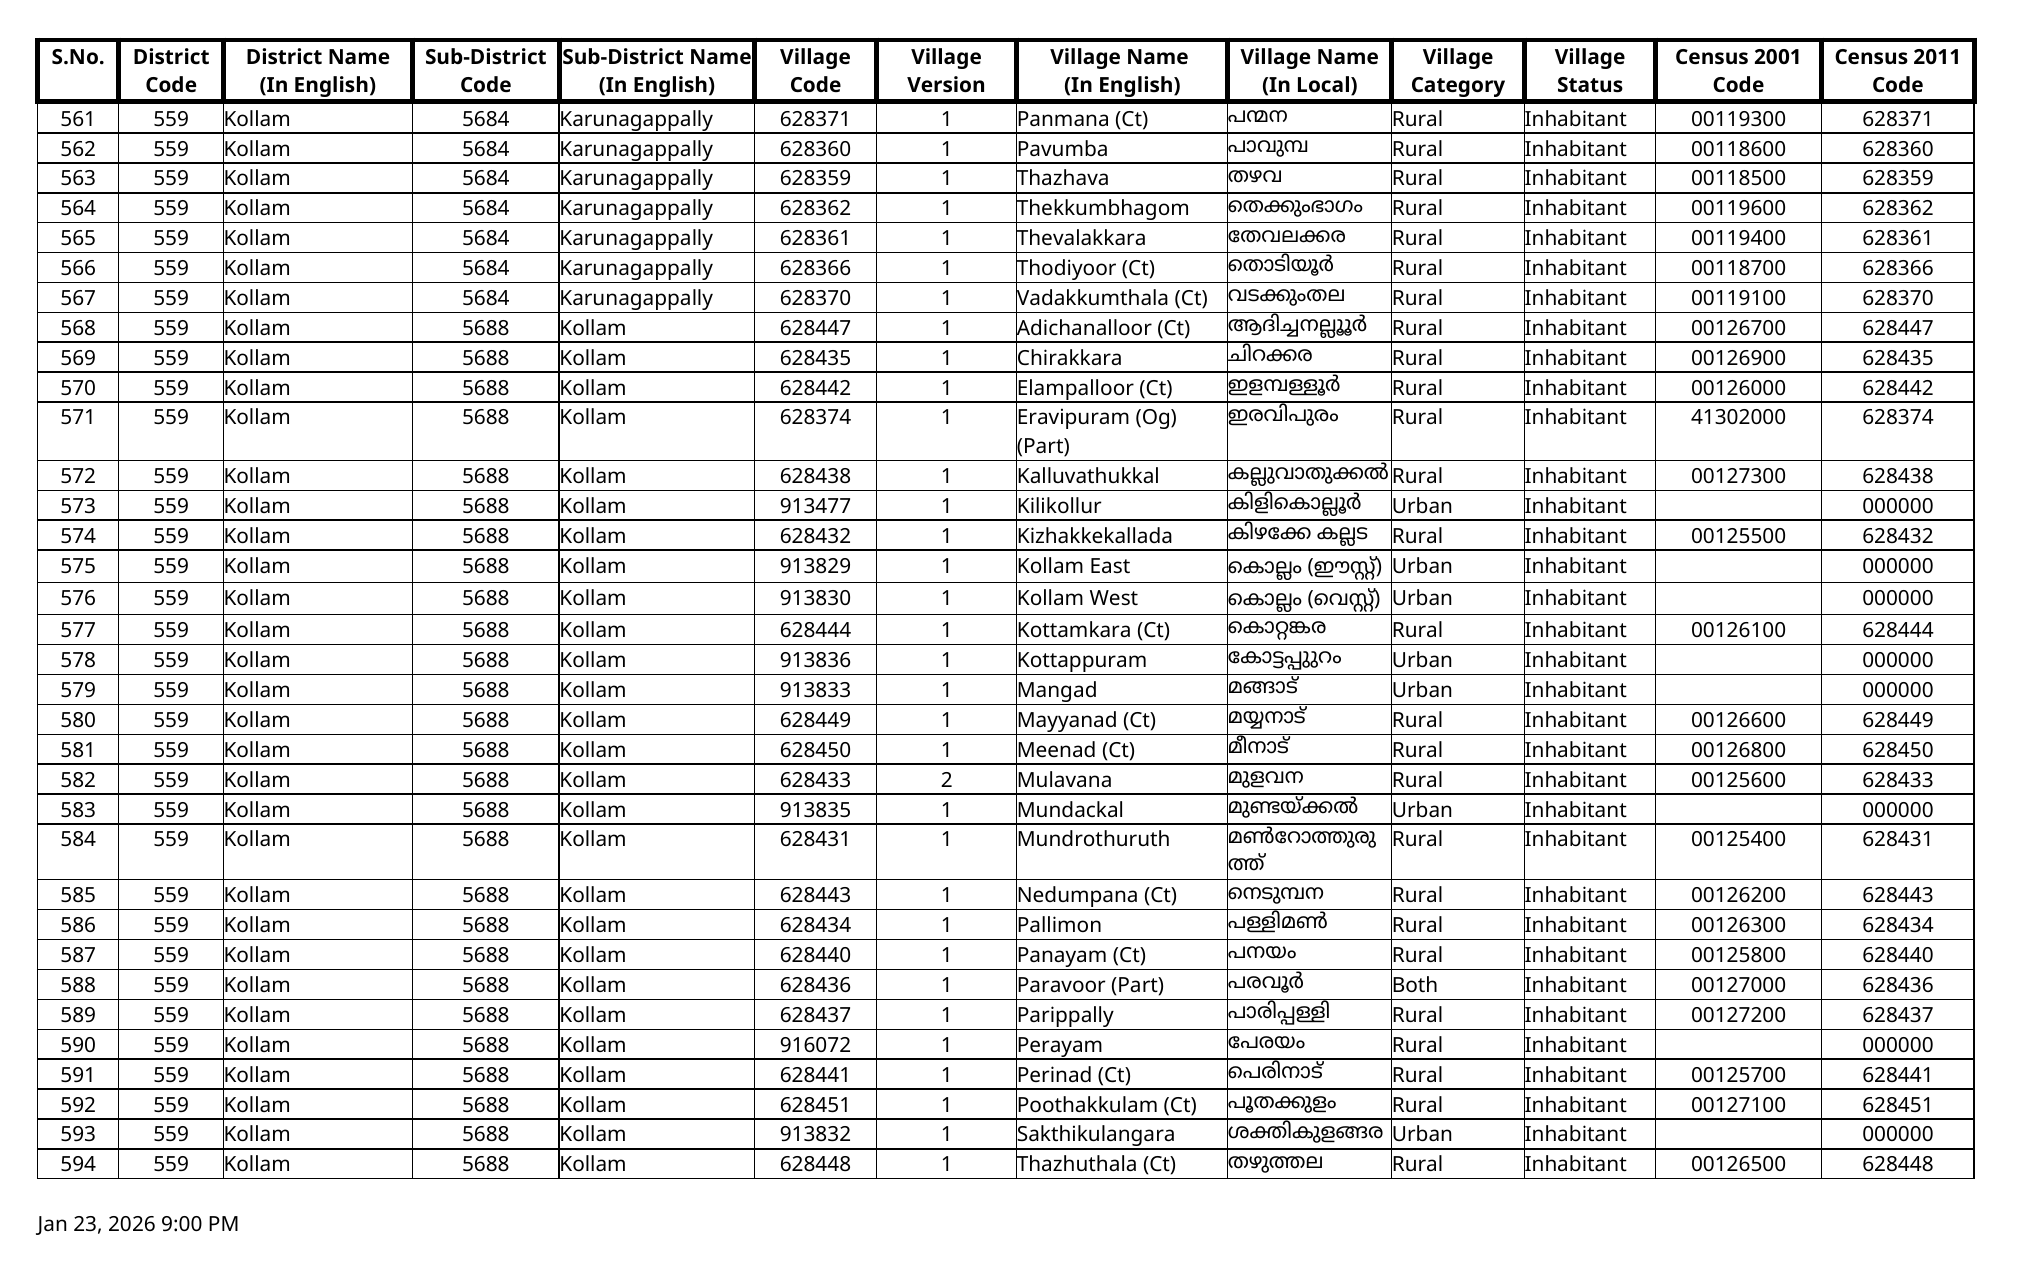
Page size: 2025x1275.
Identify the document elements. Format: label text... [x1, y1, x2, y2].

table_cell Rural [1392, 403, 1524, 459]
table_cell Rural [1392, 705, 1524, 733]
table_cell 000000 [1822, 1120, 1973, 1148]
table_cell 559 [119, 223, 223, 252]
table_cell 591 [38, 1060, 118, 1088]
table_cell Chirakkara [1017, 343, 1227, 371]
table_cell 559 [119, 164, 223, 192]
table_cell Kollam [560, 1030, 754, 1058]
table_cell 5688 [413, 735, 558, 763]
table_cell 628431 [755, 825, 876, 879]
table_cell Kollam [224, 583, 412, 614]
table_cell 594 [38, 1150, 118, 1178]
table_cell 592 [38, 1090, 118, 1118]
table_cell 5688 [413, 373, 558, 401]
table_cell Karunagappally [560, 134, 754, 162]
table_cell 1 [877, 940, 1016, 969]
table_cell 5688 [413, 1120, 558, 1148]
table_cell 00127200 [1656, 1000, 1821, 1028]
table_cell പാവുമ്പ [1228, 134, 1391, 162]
table_cell [1656, 645, 1821, 674]
table_cell കൊല്ലം (വെസ്റ്റ്) [1228, 583, 1391, 614]
table_header S.No. [40, 42, 116, 99]
table_cell 5688 [413, 491, 558, 519]
table_cell Rural [1392, 223, 1524, 252]
table_cell 568 [38, 313, 118, 341]
table_cell Kollam [224, 795, 412, 823]
table_cell 1 [877, 491, 1016, 519]
table_cell Inhabitant [1525, 765, 1655, 793]
table_cell Nedumpana (Ct) [1017, 880, 1227, 909]
table_cell 000000 [1822, 551, 1973, 582]
table_cell 628440 [1822, 940, 1973, 969]
table_cell Panayam (Ct) [1017, 940, 1227, 969]
table_cell 00126200 [1656, 880, 1821, 909]
table_header Village Name (In English) [1019, 42, 1225, 99]
table_cell 578 [38, 645, 118, 674]
table_cell 628374 [1822, 403, 1973, 459]
table_cell 628450 [755, 735, 876, 763]
table_cell [1656, 795, 1821, 823]
table_cell Kollam [224, 1060, 412, 1088]
table_cell 628449 [755, 705, 876, 733]
table_cell Kottappuram [1017, 645, 1227, 674]
table_cell Inhabitant [1525, 313, 1655, 341]
table_cell Adichanalloor (Ct) [1017, 313, 1227, 341]
table_cell Rural [1392, 104, 1524, 132]
table_cell Kollam [224, 194, 412, 222]
table_cell 00119600 [1656, 194, 1821, 222]
table_cell Inhabitant [1525, 461, 1655, 489]
table_cell 00125600 [1656, 765, 1821, 793]
table_cell Kollam [224, 880, 412, 909]
table_cell 628442 [1822, 373, 1973, 401]
table_cell 628437 [1822, 1000, 1973, 1028]
table_cell Kollam [560, 461, 754, 489]
table_cell Inhabitant [1525, 615, 1655, 644]
table_cell 628450 [1822, 735, 1973, 763]
table_cell 5688 [413, 615, 558, 644]
table_cell Kollam [560, 880, 754, 909]
table_cell 628442 [755, 373, 876, 401]
table_cell 573 [38, 491, 118, 519]
table_cell 559 [119, 1060, 223, 1088]
table_cell 559 [119, 765, 223, 793]
table_cell 1 [877, 521, 1016, 549]
table_cell Kollam [224, 615, 412, 644]
table_cell 628440 [755, 940, 876, 969]
table_cell Kollam [224, 645, 412, 674]
table_cell 1 [877, 705, 1016, 733]
table_cell 583 [38, 795, 118, 823]
table_cell കല്ലുവാതുക്കൽ [1228, 461, 1391, 489]
table_cell Kollam [560, 615, 754, 644]
table_cell Inhabitant [1525, 940, 1655, 969]
table_cell മൺറോത്തുരുത്ത് [1228, 825, 1391, 879]
table_cell മങ്ങാട് [1228, 675, 1391, 703]
table_header Census 2011 Code [1824, 42, 1972, 99]
table_cell Kizhakkekallada [1017, 521, 1227, 549]
table_cell Karunagappally [560, 164, 754, 192]
table_cell കിളികൊല്ലൂർ [1228, 491, 1391, 519]
table_cell 913836 [755, 645, 876, 674]
table_cell 567 [38, 283, 118, 312]
table_cell 628370 [755, 283, 876, 312]
table_cell 559 [119, 461, 223, 489]
table_cell Rural [1392, 910, 1524, 939]
table_cell 00119300 [1656, 104, 1821, 132]
table_cell തെക്കുംഭാഗം [1228, 194, 1391, 222]
table_cell Karunagappally [560, 104, 754, 132]
table_cell [1656, 1030, 1821, 1058]
table_cell 628359 [755, 164, 876, 192]
table_cell Inhabitant [1525, 583, 1655, 614]
table_cell Rural [1392, 253, 1524, 282]
table_cell Kollam [224, 403, 412, 459]
table_cell 5688 [413, 765, 558, 793]
table_cell Rural [1392, 373, 1524, 401]
table_cell 5688 [413, 1150, 558, 1178]
table_cell 00126100 [1656, 615, 1821, 644]
table_cell Mangad [1017, 675, 1227, 703]
table_cell Thazhava [1017, 164, 1227, 192]
table_cell 5688 [413, 313, 558, 341]
table_cell 1 [877, 1150, 1016, 1178]
table_cell Rural [1392, 134, 1524, 162]
table_cell മയ്യനാട് [1228, 705, 1391, 733]
table_cell 590 [38, 1030, 118, 1058]
table_cell Kollam [560, 1000, 754, 1028]
table_cell Karunagappally [560, 253, 754, 282]
table_cell 628366 [755, 253, 876, 282]
table_header Village Category [1394, 42, 1522, 99]
table_cell 628435 [755, 343, 876, 371]
table_cell Rural [1392, 940, 1524, 969]
table_cell 1 [877, 1120, 1016, 1148]
table_cell 593 [38, 1120, 118, 1148]
table_cell 5688 [413, 705, 558, 733]
table_cell 913477 [755, 491, 876, 519]
table_cell Kollam [224, 521, 412, 549]
table_cell Kollam [224, 1150, 412, 1178]
table_cell Kollam [224, 765, 412, 793]
table_cell കോട്ടപ്പുുറം [1228, 645, 1391, 674]
table_cell Rural [1392, 343, 1524, 371]
table_cell Kalluvathukkal [1017, 461, 1227, 489]
table_cell 559 [119, 910, 223, 939]
table_cell Kollam [224, 1090, 412, 1118]
table_cell തൊടിയൂർ [1228, 253, 1391, 282]
table_cell 5684 [413, 253, 558, 282]
table_cell 1 [877, 223, 1016, 252]
table_cell Kollam [224, 940, 412, 969]
table_cell Kollam [560, 970, 754, 998]
table_cell 5688 [413, 551, 558, 582]
table_cell 572 [38, 461, 118, 489]
table_cell 5688 [413, 880, 558, 909]
table_cell 559 [119, 343, 223, 371]
table_cell Inhabitant [1525, 910, 1655, 939]
table_cell 628438 [1822, 461, 1973, 489]
table_cell Mundrothuruth [1017, 825, 1227, 879]
table_cell 5688 [413, 403, 558, 459]
table_cell 00127300 [1656, 461, 1821, 489]
table_cell 5688 [413, 795, 558, 823]
table_cell Poothakkulam (Ct) [1017, 1090, 1227, 1118]
table_cell Karunagappally [560, 194, 754, 222]
table_header Sub-District Code [415, 42, 557, 99]
table_cell 628433 [755, 765, 876, 793]
table_cell Rural [1392, 880, 1524, 909]
table_cell 5688 [413, 1090, 558, 1118]
table_cell 1 [877, 583, 1016, 614]
table_cell 1 [877, 194, 1016, 222]
table_cell 628441 [755, 1060, 876, 1088]
table_cell Kollam [560, 313, 754, 341]
table_cell 559 [119, 615, 223, 644]
table_cell 913829 [755, 551, 876, 582]
table_cell 00126800 [1656, 735, 1821, 763]
table_cell 628431 [1822, 825, 1973, 879]
table_cell 559 [119, 283, 223, 312]
table_cell [1656, 1120, 1821, 1148]
table_cell Inhabitant [1525, 491, 1655, 519]
table_cell Rural [1392, 283, 1524, 312]
table_cell 1 [877, 134, 1016, 162]
table_cell 628449 [1822, 705, 1973, 733]
table_cell [1656, 583, 1821, 614]
table_cell 628360 [755, 134, 876, 162]
table_cell 5688 [413, 343, 558, 371]
table_cell Eravipuram (Og) (Part) [1017, 403, 1227, 459]
table_cell 579 [38, 675, 118, 703]
table_cell മുണ്ടയ്ക്കൽ [1228, 795, 1391, 823]
table_cell 00119400 [1656, 223, 1821, 252]
table_cell Rural [1392, 164, 1524, 192]
table_cell 000000 [1822, 583, 1973, 614]
table_cell Inhabitant [1525, 343, 1655, 371]
table_cell Kollam [224, 551, 412, 582]
table_cell Thekkumbhagom [1017, 194, 1227, 222]
table_header Village Name (In Local) [1230, 42, 1389, 99]
table_cell Inhabitant [1525, 675, 1655, 703]
table_cell Kollam East [1017, 551, 1227, 582]
table_cell Rural [1392, 521, 1524, 549]
table_cell 628444 [1822, 615, 1973, 644]
table_cell Inhabitant [1525, 825, 1655, 879]
table_cell 00127000 [1656, 970, 1821, 998]
table_cell 00118700 [1656, 253, 1821, 282]
table_cell 576 [38, 583, 118, 614]
table_cell Thazhuthala (Ct) [1017, 1150, 1227, 1178]
table_cell 5684 [413, 223, 558, 252]
table_cell മുളവന [1228, 765, 1391, 793]
table_cell Vadakkumthala (Ct) [1017, 283, 1227, 312]
table_cell Rural [1392, 313, 1524, 341]
table_cell 1 [877, 164, 1016, 192]
table_cell Rural [1392, 615, 1524, 644]
table_cell 5688 [413, 675, 558, 703]
table_cell Inhabitant [1525, 1090, 1655, 1118]
table_cell 564 [38, 194, 118, 222]
table_cell Urban [1392, 551, 1524, 582]
table_cell Inhabitant [1525, 1000, 1655, 1028]
table_cell 628448 [755, 1150, 876, 1178]
table_cell 1 [877, 1030, 1016, 1058]
table_cell 628359 [1822, 164, 1973, 192]
table_cell 559 [119, 675, 223, 703]
table_cell Mulavana [1017, 765, 1227, 793]
table_cell Kollam [560, 373, 754, 401]
table_cell 584 [38, 825, 118, 879]
table_cell Kollam [560, 765, 754, 793]
table_cell Rural [1392, 461, 1524, 489]
table_cell Rural [1392, 1090, 1524, 1118]
table_cell Kollam [560, 910, 754, 939]
table_cell Kollam [560, 735, 754, 763]
table_cell 589 [38, 1000, 118, 1028]
table_cell Urban [1392, 675, 1524, 703]
table_cell Urban [1392, 645, 1524, 674]
table_cell Both [1392, 970, 1524, 998]
table_cell Elampalloor (Ct) [1017, 373, 1227, 401]
table_cell Paravoor (Part) [1017, 970, 1227, 998]
table_cell 628371 [755, 104, 876, 132]
table_cell 628443 [755, 880, 876, 909]
table_cell 1 [877, 615, 1016, 644]
table_cell 000000 [1822, 675, 1973, 703]
table_cell നെടുമ്പന [1228, 880, 1391, 909]
table_cell Kollam [560, 940, 754, 969]
table_cell ഇരവിപുരം [1228, 403, 1391, 459]
table_cell Kollam [224, 283, 412, 312]
table_cell 559 [119, 491, 223, 519]
table_cell Urban [1392, 795, 1524, 823]
table_cell 628435 [1822, 343, 1973, 371]
table_cell 5684 [413, 104, 558, 132]
table_cell Inhabitant [1525, 735, 1655, 763]
table_cell 559 [119, 551, 223, 582]
table_cell 559 [119, 403, 223, 459]
table_cell Kollam [224, 343, 412, 371]
table_cell Kollam [560, 1150, 754, 1178]
table_cell 1 [877, 1090, 1016, 1118]
table_cell [1656, 491, 1821, 519]
table_header District Name (In English) [226, 42, 410, 99]
table_cell Inhabitant [1525, 223, 1655, 252]
table_cell 5688 [413, 583, 558, 614]
table_cell 1 [877, 403, 1016, 459]
table_cell 565 [38, 223, 118, 252]
table_cell 628451 [755, 1090, 876, 1118]
table_cell 628362 [1822, 194, 1973, 222]
table_cell Parippally [1017, 1000, 1227, 1028]
table_cell 00126000 [1656, 373, 1821, 401]
table_cell 000000 [1822, 645, 1973, 674]
table_cell 1 [877, 1000, 1016, 1028]
table_header District Code [121, 42, 221, 99]
table_cell Inhabitant [1525, 253, 1655, 282]
table_cell 559 [119, 104, 223, 132]
table_cell Inhabitant [1525, 373, 1655, 401]
table_cell Kollam [224, 1000, 412, 1028]
table_cell Kollam [560, 645, 754, 674]
table_cell 00119100 [1656, 283, 1821, 312]
table_cell 1 [877, 461, 1016, 489]
table_cell 5688 [413, 645, 558, 674]
table_cell 5688 [413, 461, 558, 489]
table_cell Inhabitant [1525, 880, 1655, 909]
table_cell പള്ളിമൺ [1228, 910, 1391, 939]
table_cell 559 [119, 521, 223, 549]
table_cell Kollam [560, 1120, 754, 1148]
table_cell 559 [119, 373, 223, 401]
table_cell Mayyanad (Ct) [1017, 705, 1227, 733]
table_cell 1 [877, 551, 1016, 582]
table_cell 628434 [1822, 910, 1973, 939]
table_cell Inhabitant [1525, 283, 1655, 312]
table_cell 581 [38, 735, 118, 763]
table_cell Sakthikulangara [1017, 1120, 1227, 1148]
table_cell Inhabitant [1525, 104, 1655, 132]
table_cell Kollam [560, 1090, 754, 1118]
table_cell 1 [877, 825, 1016, 879]
table_cell Inhabitant [1525, 1150, 1655, 1178]
table_cell Kollam [224, 253, 412, 282]
table_cell 559 [119, 1090, 223, 1118]
table_cell 00125400 [1656, 825, 1821, 879]
table_cell [1656, 675, 1821, 703]
table_cell 5688 [413, 910, 558, 939]
table_cell 628432 [755, 521, 876, 549]
table_cell 913830 [755, 583, 876, 614]
table_cell 1 [877, 283, 1016, 312]
table_cell Thodiyoor (Ct) [1017, 253, 1227, 282]
table_cell 559 [119, 795, 223, 823]
table_cell Inhabitant [1525, 403, 1655, 459]
table_cell Kollam [224, 134, 412, 162]
table_cell Kollam [224, 705, 412, 733]
table_cell 00126500 [1656, 1150, 1821, 1178]
table_cell Kollam [560, 675, 754, 703]
table_cell Kilikollur [1017, 491, 1227, 519]
table_cell തേവലക്കര [1228, 223, 1391, 252]
table_cell Inhabitant [1525, 1120, 1655, 1148]
table_cell 5688 [413, 940, 558, 969]
table_cell 561 [38, 104, 118, 132]
table_cell 628448 [1822, 1150, 1973, 1178]
table_cell Urban [1392, 491, 1524, 519]
table_cell 559 [119, 825, 223, 879]
table_cell പരവൂർ [1228, 970, 1391, 998]
table_cell 628374 [755, 403, 876, 459]
table_cell 559 [119, 313, 223, 341]
table_cell 1 [877, 343, 1016, 371]
table_cell 559 [119, 705, 223, 733]
table_cell 00126600 [1656, 705, 1821, 733]
table_cell 569 [38, 343, 118, 371]
table_cell 628437 [755, 1000, 876, 1028]
table_cell 000000 [1822, 1030, 1973, 1058]
table_cell Karunagappally [560, 223, 754, 252]
table_cell Kollam [560, 583, 754, 614]
table_cell കൊല്ലം (ഈസ്റ്റ്) [1228, 551, 1391, 582]
table_cell Kollam [224, 461, 412, 489]
table_cell Kollam [224, 373, 412, 401]
table_cell 628361 [755, 223, 876, 252]
table_cell Kollam [560, 825, 754, 879]
table_cell 1 [877, 675, 1016, 703]
table_cell 559 [119, 1150, 223, 1178]
table_cell Kollam [224, 675, 412, 703]
table_cell Kollam [560, 795, 754, 823]
table_cell Kollam [560, 1060, 754, 1088]
table_cell 00118600 [1656, 134, 1821, 162]
table_cell 628443 [1822, 880, 1973, 909]
table_cell Kollam [224, 164, 412, 192]
table_cell 628432 [1822, 521, 1973, 549]
table_cell 5688 [413, 825, 558, 879]
table_cell Kollam [560, 403, 754, 459]
table_cell Inhabitant [1525, 521, 1655, 549]
table_cell 628434 [755, 910, 876, 939]
table_cell Kollam [560, 521, 754, 549]
table_cell പെരിനാട് [1228, 1060, 1391, 1088]
table_cell 582 [38, 765, 118, 793]
table_cell 559 [119, 583, 223, 614]
table_cell 00127100 [1656, 1090, 1821, 1118]
table_cell വടക്കുംതല [1228, 283, 1391, 312]
table_cell Perayam [1017, 1030, 1227, 1058]
table_cell 913833 [755, 675, 876, 703]
table_cell 000000 [1822, 491, 1973, 519]
table_cell 559 [119, 253, 223, 282]
table_cell 559 [119, 1120, 223, 1148]
table_cell 628441 [1822, 1060, 1973, 1088]
table_cell Kollam [560, 491, 754, 519]
table_cell Karunagappally [560, 283, 754, 312]
table_cell 2 [877, 765, 1016, 793]
table_cell Rural [1392, 1000, 1524, 1028]
table_cell 559 [119, 735, 223, 763]
table_cell 1 [877, 970, 1016, 998]
table_cell 00126300 [1656, 910, 1821, 939]
table_cell 559 [119, 940, 223, 969]
table_cell 916072 [755, 1030, 876, 1058]
table_cell 00125700 [1656, 1060, 1821, 1088]
table_cell 559 [119, 1030, 223, 1058]
table_cell കിഴക്കേ കല്ലട [1228, 521, 1391, 549]
table_cell 000000 [1822, 795, 1973, 823]
table_cell 00126700 [1656, 313, 1821, 341]
table_cell 1 [877, 645, 1016, 674]
table_cell 559 [119, 645, 223, 674]
table_cell Perinad (Ct) [1017, 1060, 1227, 1088]
table_cell 559 [119, 134, 223, 162]
table_cell Inhabitant [1525, 705, 1655, 733]
table_cell Kollam [224, 735, 412, 763]
table_cell Kollam [560, 343, 754, 371]
table_cell പനയം [1228, 940, 1391, 969]
table_cell തഴുത്തല [1228, 1150, 1391, 1178]
table_cell ശക്തികുളങ്ങര [1228, 1120, 1391, 1148]
table_cell 586 [38, 910, 118, 939]
table_cell Urban [1392, 583, 1524, 614]
table_cell 559 [119, 194, 223, 222]
table_header Village Version [879, 42, 1014, 99]
table_cell 1 [877, 735, 1016, 763]
table_cell കൊറ്റങ്കര [1228, 615, 1391, 644]
table_cell 1 [877, 373, 1016, 401]
table_cell Inhabitant [1525, 970, 1655, 998]
table_cell 588 [38, 970, 118, 998]
table_cell 00125500 [1656, 521, 1821, 549]
table_cell 575 [38, 551, 118, 582]
table_cell Rural [1392, 1030, 1524, 1058]
table_cell Inhabitant [1525, 134, 1655, 162]
table_cell പേരയം [1228, 1030, 1391, 1058]
table_cell Inhabitant [1525, 194, 1655, 222]
table_cell 628371 [1822, 104, 1973, 132]
table_cell ആദിച്ചനല്ലൂൂർ [1228, 313, 1391, 341]
table_cell Rural [1392, 1060, 1524, 1088]
table_cell Kollam [224, 825, 412, 879]
table_cell 41302000 [1656, 403, 1821, 459]
table_cell Kollam [224, 313, 412, 341]
table_cell Pavumba [1017, 134, 1227, 162]
table_cell 1 [877, 910, 1016, 939]
table_cell 1 [877, 313, 1016, 341]
table_cell Inhabitant [1525, 1030, 1655, 1058]
table_cell 563 [38, 164, 118, 192]
table_cell 5688 [413, 1030, 558, 1058]
table_cell 577 [38, 615, 118, 644]
table_cell 571 [38, 403, 118, 459]
table_cell 628447 [1822, 313, 1973, 341]
table_cell Urban [1392, 1120, 1524, 1148]
table_cell 628362 [755, 194, 876, 222]
table_cell 5688 [413, 970, 558, 998]
table_cell Meenad (Ct) [1017, 735, 1227, 763]
table_cell Kollam [224, 1030, 412, 1058]
table_cell Rural [1392, 194, 1524, 222]
table_cell പാരിപ്പള്ളി [1228, 1000, 1391, 1028]
table_header Sub-District Name (In English) [562, 42, 752, 99]
table_cell 913835 [755, 795, 876, 823]
table_cell Inhabitant [1525, 164, 1655, 192]
table_cell Kollam [224, 104, 412, 132]
table_cell 628361 [1822, 223, 1973, 252]
table_cell 1 [877, 253, 1016, 282]
table_cell 1 [877, 880, 1016, 909]
table_cell Rural [1392, 1150, 1524, 1178]
table_cell Kollam West [1017, 583, 1227, 614]
table_cell Kollam [224, 491, 412, 519]
table_cell 587 [38, 940, 118, 969]
table_cell 00118500 [1656, 164, 1821, 192]
table_cell തഴവ [1228, 164, 1391, 192]
table_cell 566 [38, 253, 118, 282]
table_cell 628451 [1822, 1090, 1973, 1118]
table_cell 5684 [413, 134, 558, 162]
table_cell 628436 [1822, 970, 1973, 998]
table_cell Rural [1392, 825, 1524, 879]
table_cell Rural [1392, 735, 1524, 763]
table_cell [1656, 551, 1821, 582]
table_cell Kollam [224, 223, 412, 252]
table_cell 5688 [413, 521, 558, 549]
table_cell 1 [877, 795, 1016, 823]
table_cell 580 [38, 705, 118, 733]
table_cell 628444 [755, 615, 876, 644]
table_cell Rural [1392, 765, 1524, 793]
table_cell Inhabitant [1525, 795, 1655, 823]
table_cell 562 [38, 134, 118, 162]
table_cell 628436 [755, 970, 876, 998]
table_cell Thevalakkara [1017, 223, 1227, 252]
table_cell 1 [877, 104, 1016, 132]
table_cell 628370 [1822, 283, 1973, 312]
table_cell 559 [119, 970, 223, 998]
table_cell 00125800 [1656, 940, 1821, 969]
table_cell 5684 [413, 194, 558, 222]
table_cell 913832 [755, 1120, 876, 1148]
table_cell Kottamkara (Ct) [1017, 615, 1227, 644]
table_cell Kollam [224, 1120, 412, 1148]
table_cell 5688 [413, 1060, 558, 1088]
table_cell Kollam [560, 705, 754, 733]
table_cell 570 [38, 373, 118, 401]
table_cell 5688 [413, 1000, 558, 1028]
table_cell 628447 [755, 313, 876, 341]
table_cell ചിറക്കര [1228, 343, 1391, 371]
table_cell Kollam [224, 910, 412, 939]
table_header Census 2001 Code [1658, 42, 1819, 99]
table_cell 628438 [755, 461, 876, 489]
table_header Village Code [757, 42, 874, 99]
table_cell Kollam [224, 970, 412, 998]
table_cell 628360 [1822, 134, 1973, 162]
table_cell 585 [38, 880, 118, 909]
table_cell 00126900 [1656, 343, 1821, 371]
table_cell Pallimon [1017, 910, 1227, 939]
table_cell Inhabitant [1525, 1060, 1655, 1088]
table_cell 628366 [1822, 253, 1973, 282]
table_cell പൂതക്കുളം [1228, 1090, 1391, 1118]
table_cell Inhabitant [1525, 645, 1655, 674]
table_cell പന്മന [1228, 104, 1391, 132]
table_cell 5684 [413, 164, 558, 192]
table_cell മീനാട് [1228, 735, 1391, 763]
table_cell 628433 [1822, 765, 1973, 793]
table_cell 559 [119, 880, 223, 909]
table_cell 1 [877, 1060, 1016, 1088]
table_cell Panmana (Ct) [1017, 104, 1227, 132]
table_cell ഇളമ്പള്ളൂർ [1228, 373, 1391, 401]
table_cell 5684 [413, 283, 558, 312]
table_cell Mundackal [1017, 795, 1227, 823]
table_cell 559 [119, 1000, 223, 1028]
table_cell Kollam [560, 551, 754, 582]
table_cell Inhabitant [1525, 551, 1655, 582]
table_header Village Status [1527, 42, 1653, 99]
table_cell 574 [38, 521, 118, 549]
